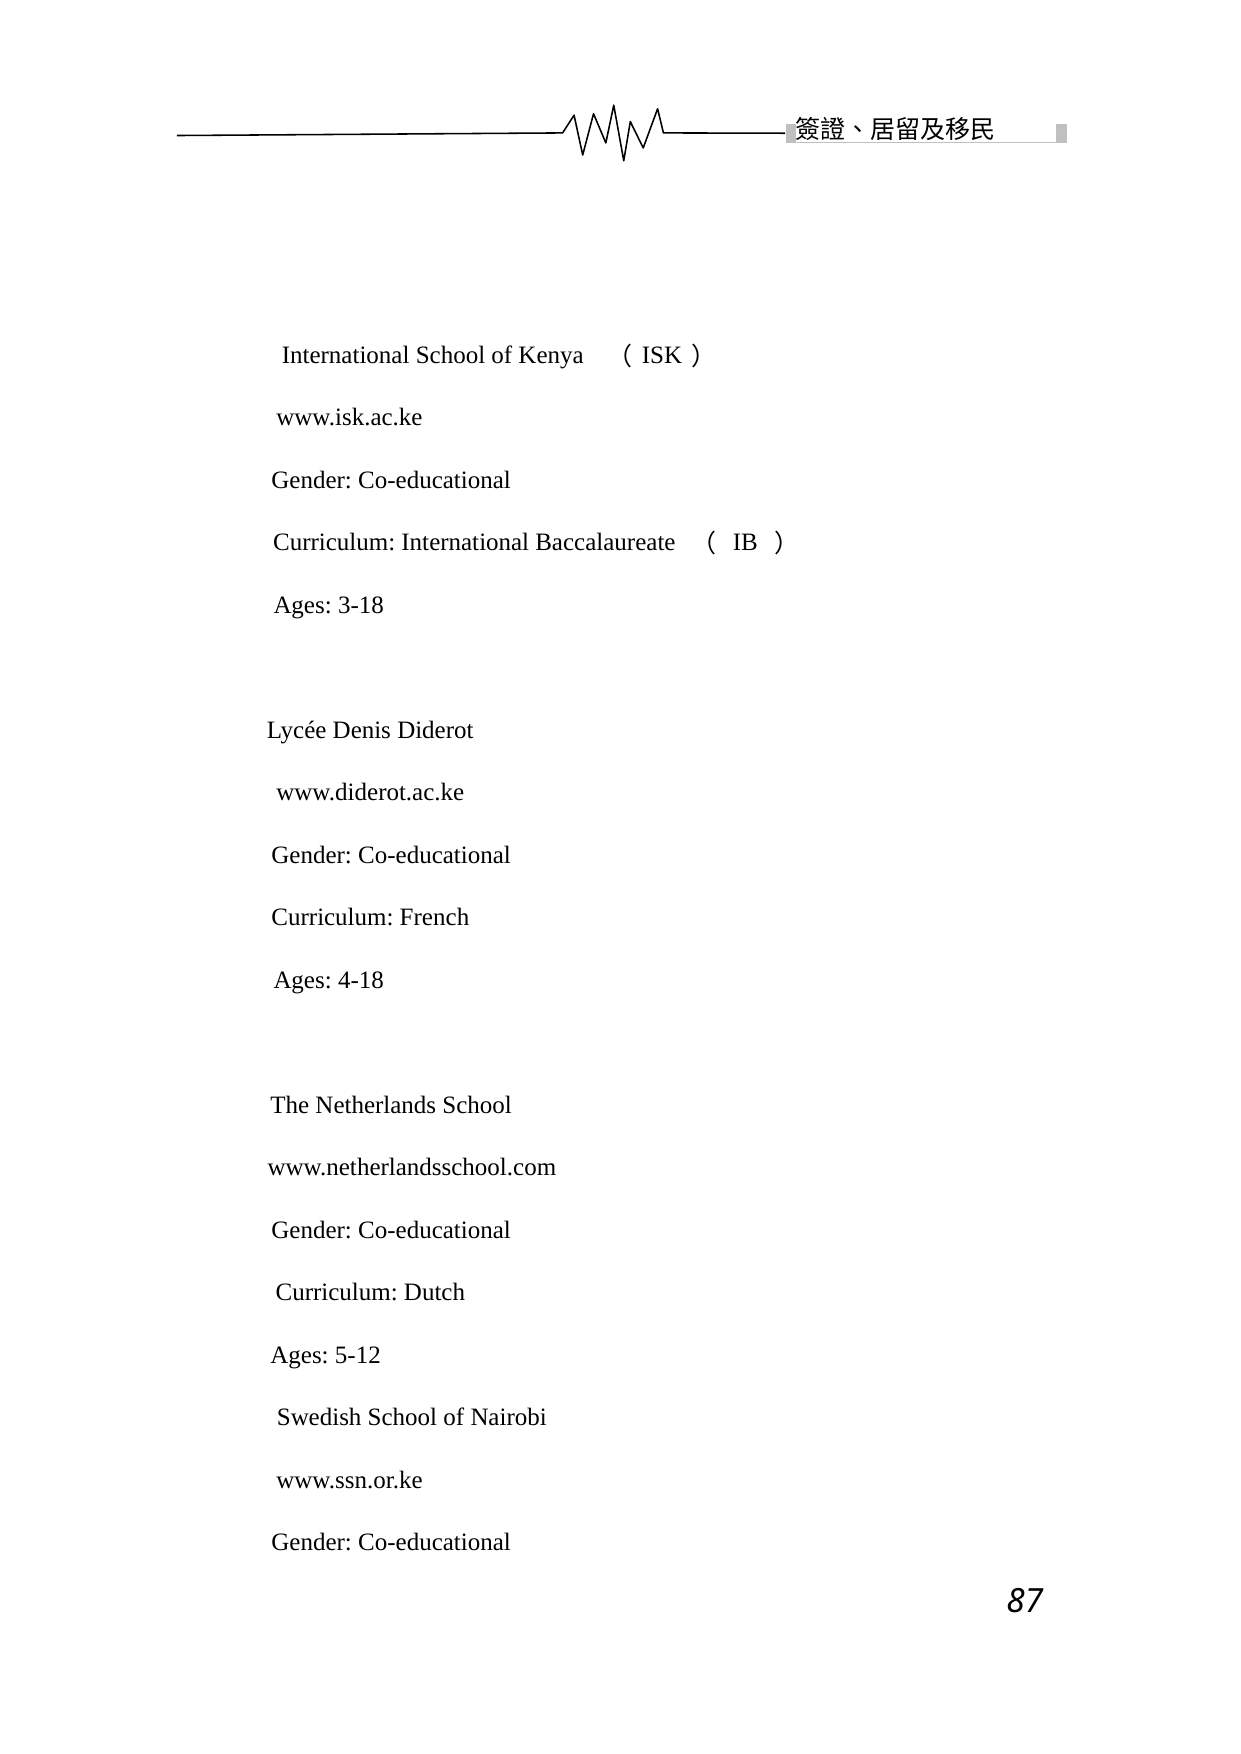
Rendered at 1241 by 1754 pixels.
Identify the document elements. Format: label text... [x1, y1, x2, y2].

text www.ssn.or.ke [232, 1438, 1058, 1500]
text Curriculum: Dutch [232, 1250, 1058, 1313]
text The Netherlands School [232, 1063, 1058, 1125]
text Curriculum: International Baccalaureate（IB） [232, 500, 1058, 563]
text Curriculum: French [232, 875, 1058, 938]
text www.diderot.ac.ke [232, 750, 1058, 813]
text Ages: 5-12 [232, 1313, 1058, 1375]
text Gender: Co-educational [232, 813, 1058, 875]
text Ages: 4-18 [232, 938, 1058, 1000]
text Gender: Co-educational [232, 1500, 1058, 1563]
text www.netherlandsschool.com [232, 1125, 1058, 1188]
text Lycée Denis Diderot [232, 688, 1058, 750]
text International School of Kenya（ISK） [232, 313, 1058, 375]
text Swedish School of Nairobi [232, 1375, 1058, 1438]
text Gender: Co-educational [232, 1188, 1058, 1250]
text www.isk.ac.ke [232, 375, 1058, 438]
text Ages: 3-18 [232, 563, 1058, 625]
text Gender: Co-educational [232, 438, 1058, 500]
